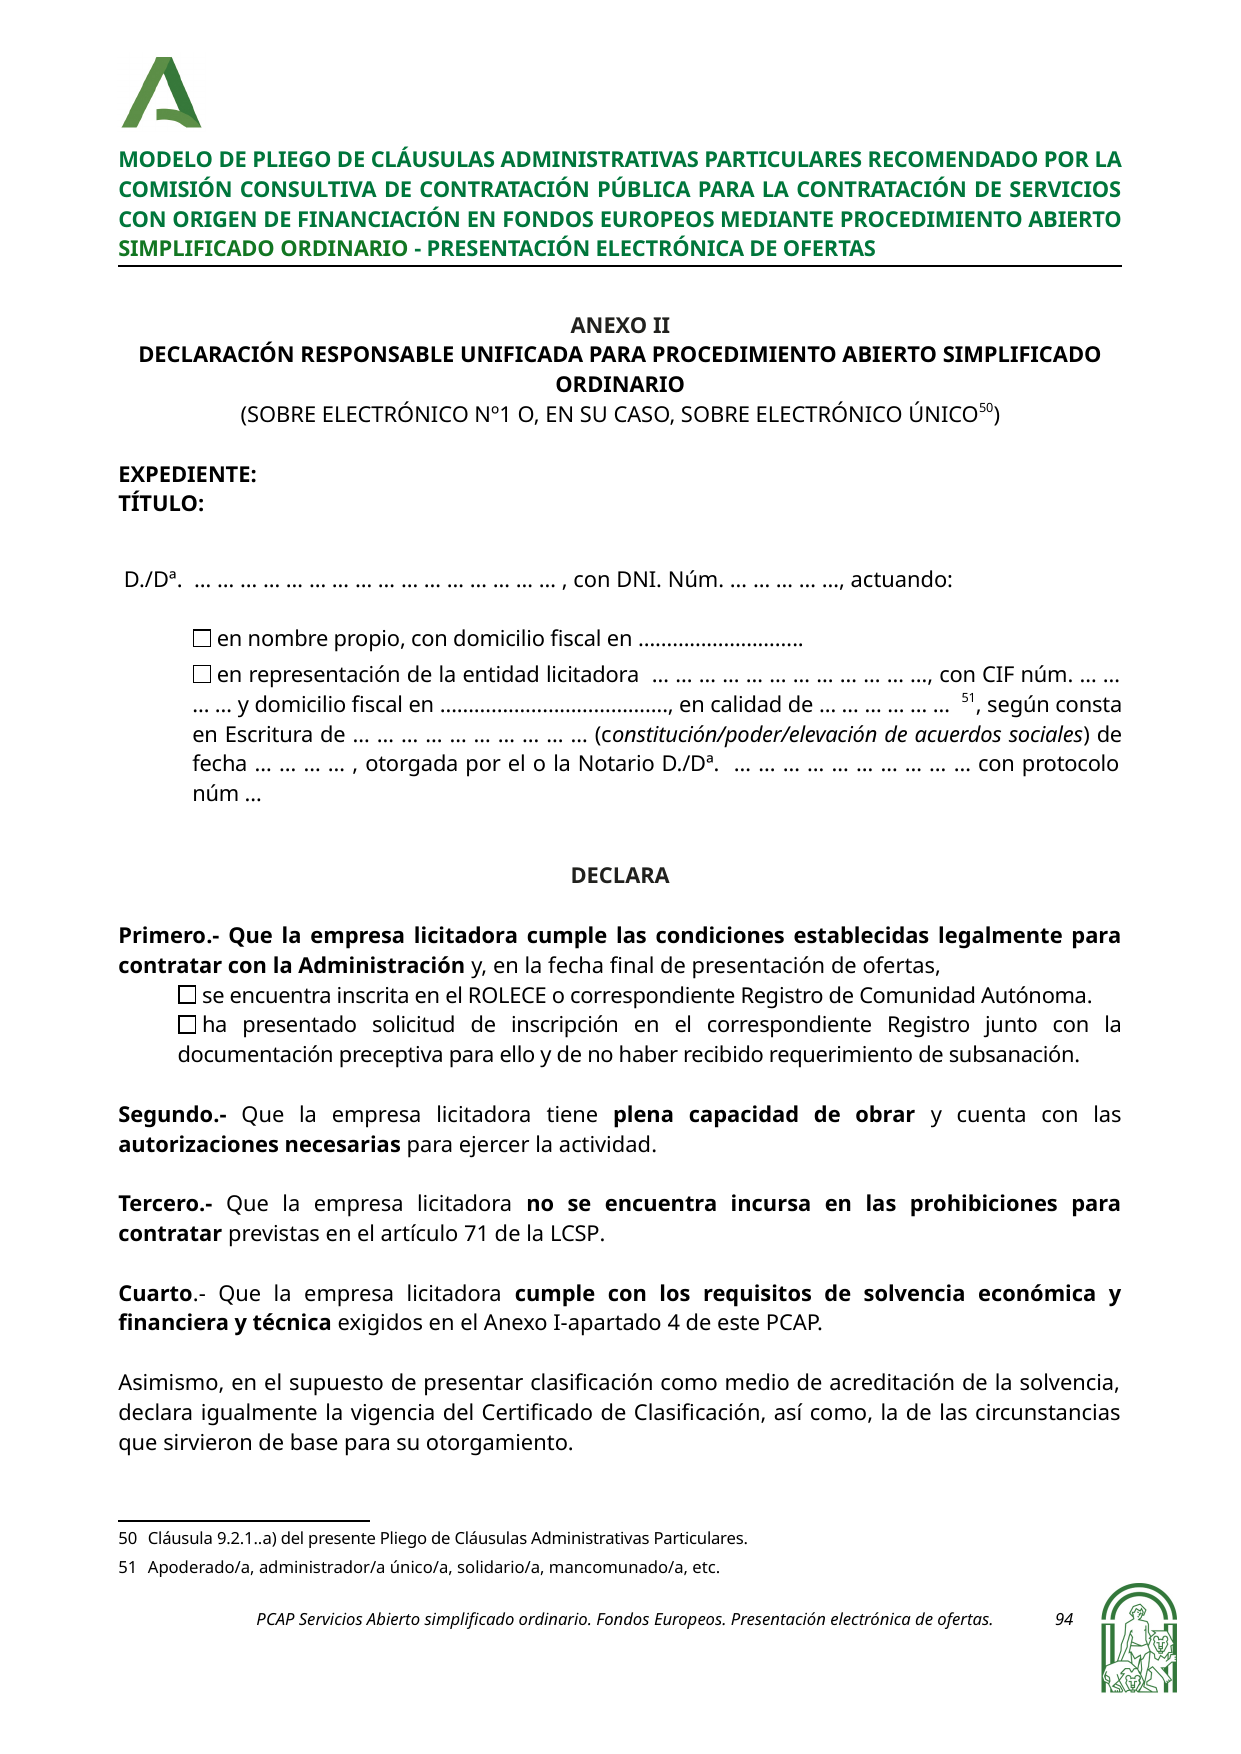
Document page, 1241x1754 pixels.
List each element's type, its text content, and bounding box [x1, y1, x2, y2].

text Segundo.- Que la empresa licitadora tiene plena capacidad de obrar y cuenta con las autorizaciones necesarias para ejercer la actividad. [118, 1099, 1122, 1158]
text Asimismo, en el supuesto de presentar clasificación como medio de acreditación de la solvencia, declara igualmente la vigencia del Certificado de Clasificación, así como, la de las circunstancias que sirvieron de base para su otorgamiento. [118, 1367, 1122, 1456]
text MODELO DE PLIEGO DE CLÁUSULAS ADMINISTRATIVAS PARTICULARES RECOMENDADO POR LA COMISIÓN CONSULTIVA DE CONTRATACIÓN PÚBLICA PARA LA CONTRATACIÓN DE SERVICIOS CON ORIGEN DE FINANCIACIÓN EN FONDOS EUROPEOS MEDIANTE PROCEDIMIENTO ABIERTO SIMPLIFICADO ORDINARIO - PRESENTACIÓN ELECTRÓNICA DE OFERTAS [118, 144, 1122, 265]
text (SOBRE ELECTRÓNICO Nº1 O, EN SU CASO, SOBRE ELECTRÓNICO ÚNICO) [118, 399, 1122, 429]
picture [117, 52, 206, 132]
text EXPEDIENTE: [118, 459, 1122, 488]
list se encuentra inscrita en el ROLECE o correspondiente Registro de Comunidad Autónoma. [177, 980, 1122, 1009]
text Cláusula 9.2.1..a) del presente Pliego de Cláusulas Administrativas Particulares. [118, 1527, 1122, 1549]
text TÍTULO: [118, 488, 1122, 518]
text DECLARA [118, 861, 1122, 890]
text en representación de la entidad licitadora … … … … … … … … … … … …, con CIF núm. … … … … y domicilio fiscal en …………………………………., en calidad de … … … … … … , según consta en Escritura de … … … … … … … … … … (constitución/poder/elevación de acuerdos sociales) de fecha … … … … , otorgada por el o la Notario D./Dª. … … … … … … … … … … con protocolo núm … [192, 659, 1122, 808]
picture [1100, 1582, 1178, 1694]
text DECLARACIÓN RESPONSABLE UNIFICADA PARA PROCEDIMIENTO ABIERTO SIMPLIFICADO ORDINARIO [118, 339, 1122, 399]
text D./Dª. … … … … … … … … … … … … … … … … , con DNI. Núm. … … … … …, actuando: [118, 564, 1122, 593]
text Tercero.- Que la empresa licitadora no se encuentra incursa en las prohibiciones para contratar previstas en el artículo 71 de la LCSP. [118, 1188, 1122, 1248]
text Apoderado/a, administrador/a único/a, solidario/a, mancomunado/a, etc. [118, 1555, 1122, 1578]
text Cuarto.- Que la empresa licitadora cumple con los requisitos de solvencia económica y financiera y técnica exigidos en el Anexo I-apartado 4 de este PCAP. [118, 1278, 1122, 1337]
list Primero.- Que la empresa licitadora cumple las condiciones establecidas legalmente para contratar con la Administración y, en la fecha final de presentación de ofertas, [118, 920, 1122, 980]
text en nombre propio, con domicilio fiscal en ……………………….. [192, 623, 1122, 653]
list ha presentado solicitud de inscripción en el correspondiente Registro junto con la documentación preceptiva para ello y de no haber recibido requerimiento de subsanación. [177, 1009, 1122, 1069]
text ANEXO II [118, 310, 1122, 339]
